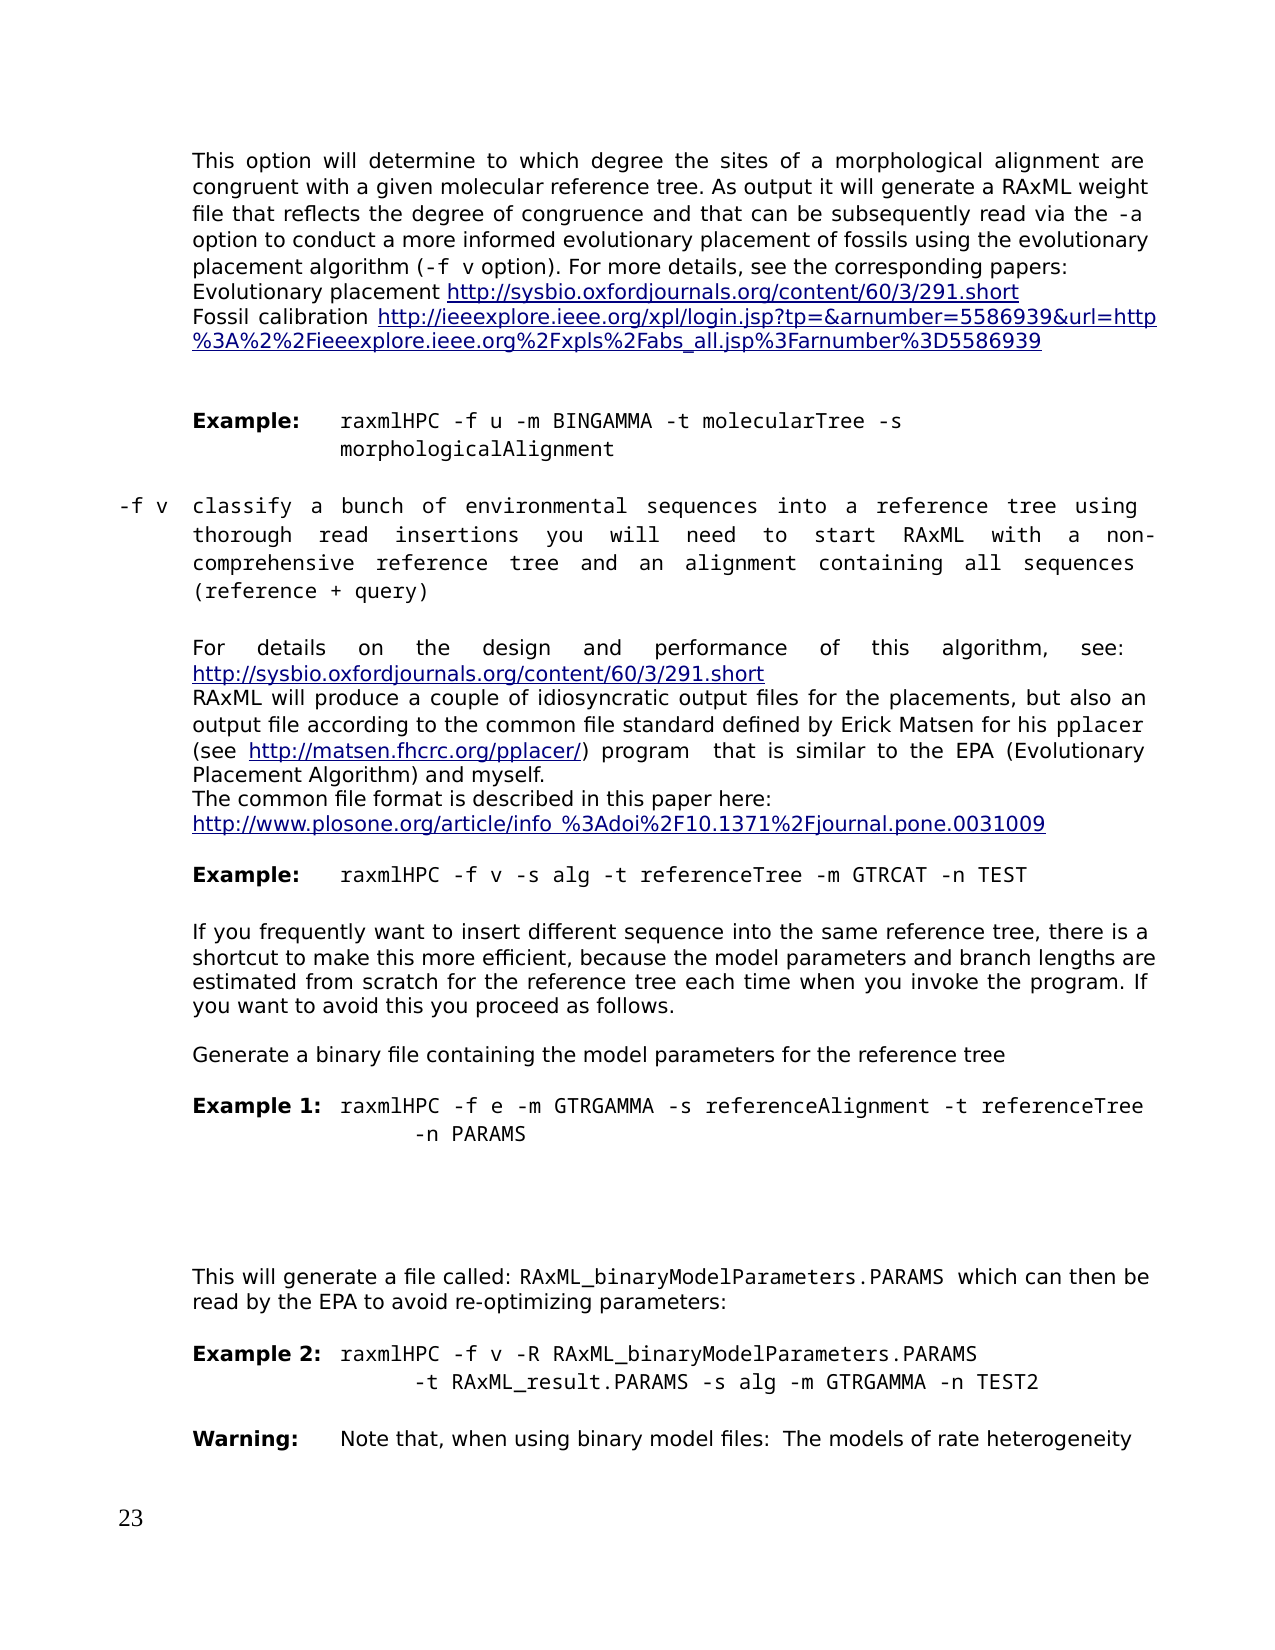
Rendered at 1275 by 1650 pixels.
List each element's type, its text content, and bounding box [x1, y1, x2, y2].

text This will generate a file called: RAxML_binaryModelParameters.PARAMS which can then be read by the EPA to avoid re-optimizing parameters: [118, 1262, 1157, 1314]
text Fossil calibration http://ieeexplore.ieee.org/xpl/login.jsp?tp=&arnumber=5586939&url=http%3A%2%2Fieeexplore.ieee.org%2Fxpls%2Fabs_all.jsp%3Farnumber%3D5586939 [192, 305, 1157, 353]
text -f v classify a bunch of environmental sequences into a reference tree using thorough read insertions you will need to start RAxML with a non- comprehensive reference tree and an alignment containing all sequences (reference + query) [118, 491, 1157, 605]
text Example 2: raxmlHPC -f v -R RAxML_binaryModelParameters.PARAMS [118, 1339, 1157, 1367]
text Generate a binary file containing the model parameters for the reference tree [118, 1043, 1157, 1067]
text This option will determine to which degree the sites of a morphological alignment are congruent with a given molecular reference tree. As output it will generate a RAxML weight file that reflects the degree of congruence and that can be subsequently read via the -a option to conduct a more informed evolutionary placement of fossils using the evolutionary placement algorithm (-f v option). For more details, see the corresponding papers: [118, 147, 1157, 280]
text Warning: Note that, when using binary model files: The models of rate heterogeneity [118, 1424, 1157, 1452]
text Example: raxmlHPC -f u -m BINGAMMA -t molecularTree -s morphologicalAlignment [118, 406, 1157, 463]
text Evolutionary placement http://sysbio.oxfordjournals.org/content/60/3/291.short [118, 280, 1157, 305]
text If you frequently want to insert different sequence into the same reference tree, there is a shortcut to make this more efficient, because the model parameters and branch lengths are estimated from scratch for the reference tree each time when you invoke the program. If you want to avoid this you proceed as follows. [118, 917, 1157, 1018]
text Example: raxmlHPC -f v -s alg -t referenceTree -m GTRCAT -n TEST [118, 860, 1157, 889]
text For details on the design and performance of this algorithm, see: http://sysbio.oxfordjournals.org/content/60/3/291.short [118, 633, 1157, 686]
text The common file format is described in this paper here: [118, 787, 1157, 812]
text Example 1: raxmlHPC -f e -m GTRGAMMA -s referenceAlignment -t referenceTree -n PARAMS [118, 1091, 1157, 1148]
text -t RAxML_result.PARAMS -s alg -m GTRGAMMA -n TEST2 [118, 1367, 1157, 1396]
text http://www.plosone.org/article/info %3Adoi%2F10.1371%2Fjournal.pone.0031009 [118, 812, 1157, 836]
text RAxML will produce a couple of idiosyncratic output files for the placements, but also an output file according to the common file standard defined by Erick Matsen for his pplacer (see http://matsen.fhcrc.org/pplacer/) program that is similar to the EPA (Evolutionary Placement Algorithm) and myself. [118, 686, 1157, 787]
